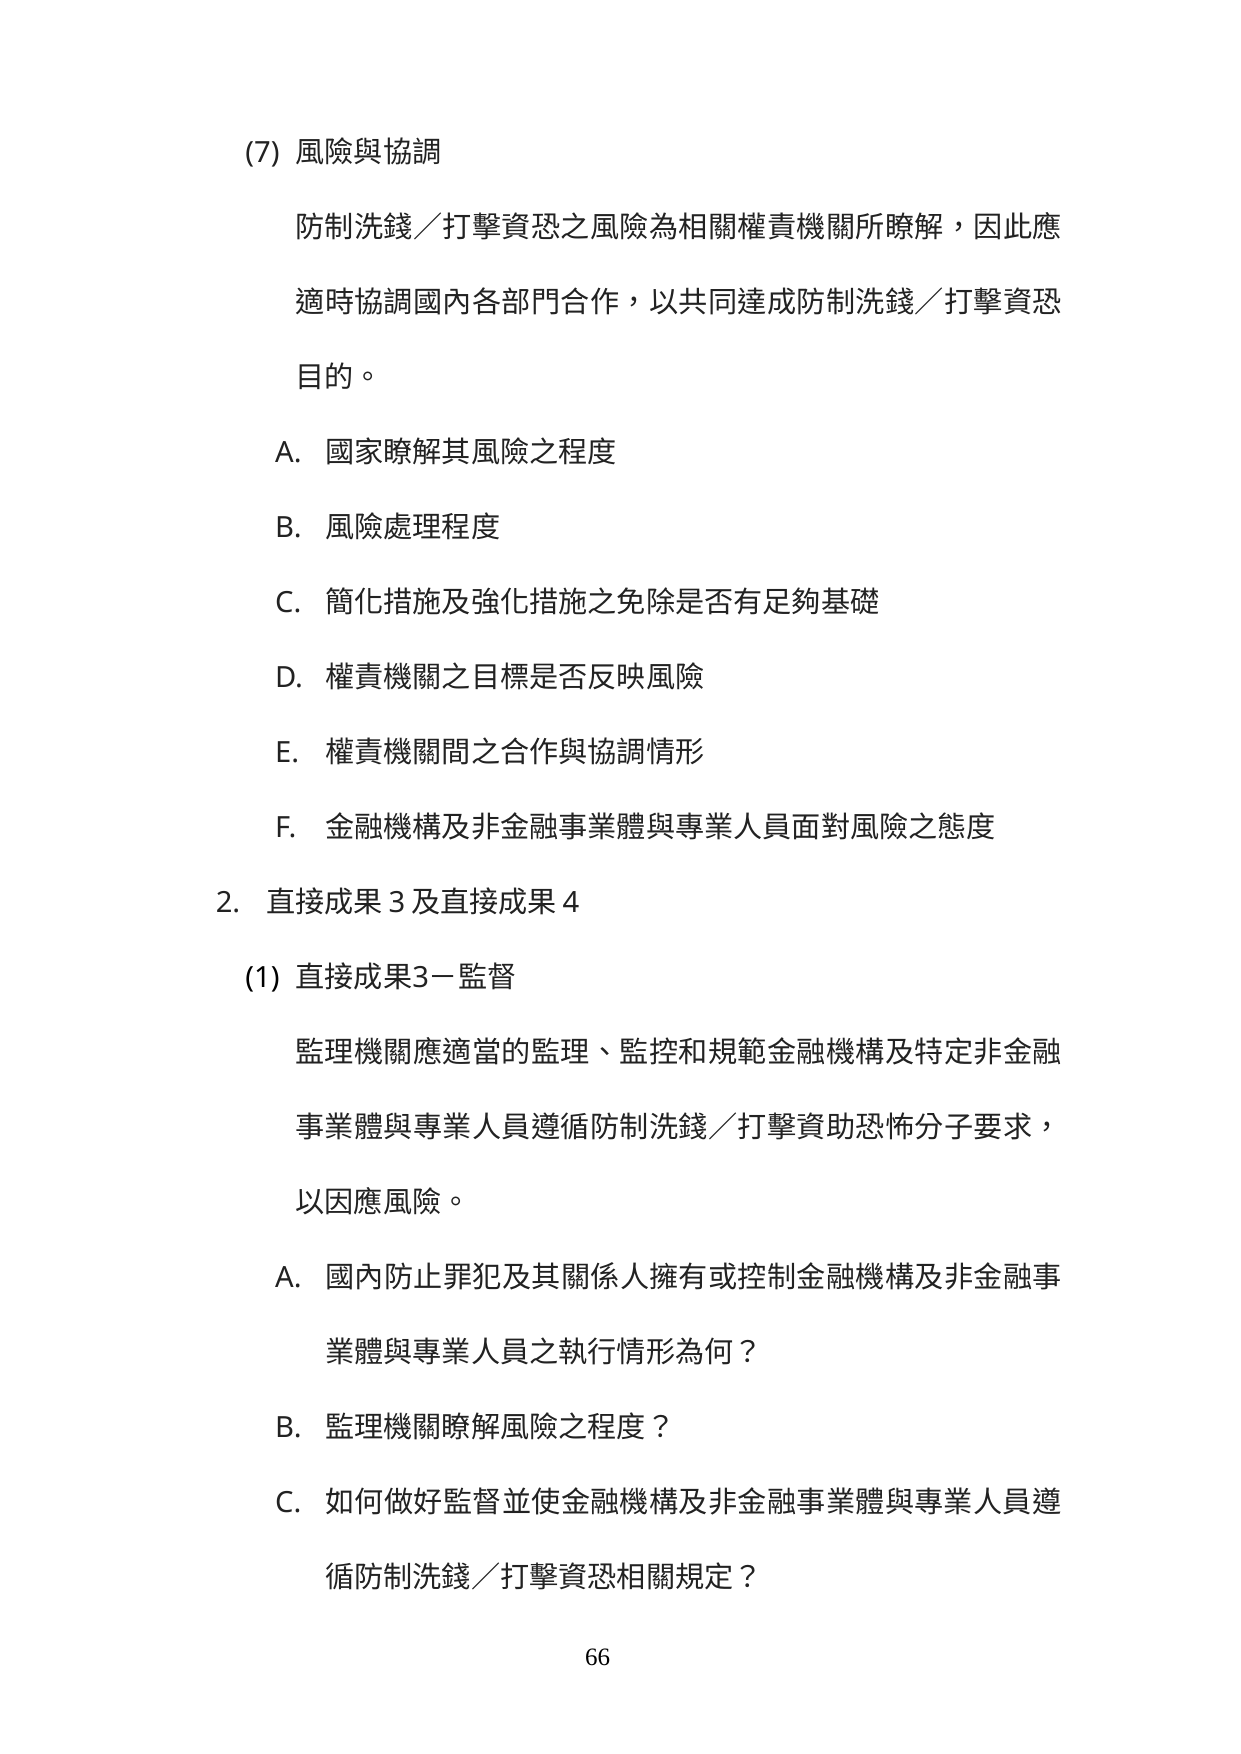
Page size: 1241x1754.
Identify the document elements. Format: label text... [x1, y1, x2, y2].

list 風險與協調 [245, 112, 1062, 187]
text 監理機關應適當的監理、監控和規範金融機構及特定非金融事業體與專業人員遵循防制洗錢／打擊資助恐怖分子要求，以因應風險。 [295, 1012, 1062, 1237]
list 直接成果3－監督 [245, 937, 1062, 1012]
list 如何做好監督並使金融機構及非金融事業體與專業人員遵循防制洗錢／打擊資恐相關規定？ [275, 1462, 1062, 1612]
text 防制洗錢／打擊資恐之風險為相關權責機關所瞭解，因此應適時協調國內各部門合作，以共同達成防制洗錢／打擊資恐目的。 [295, 187, 1062, 412]
list 國內防止罪犯及其關係人擁有或控制金融機構及非金融事業體與專業人員之執行情形為何？ [275, 1237, 1062, 1387]
list 簡化措施及強化措施之免除是否有足夠基礎 [275, 562, 1062, 637]
list 監理機關瞭解風險之程度？ [275, 1387, 1062, 1462]
list 國家瞭解其風險之程度 [275, 412, 1062, 487]
list 權責機關間之合作與協調情形 [275, 712, 1062, 787]
list 風險處理程度 [275, 487, 1062, 562]
list 直接成果3及直接成果4 [216, 862, 1062, 937]
list 金融機構及非金融事業體與專業人員面對風險之態度 [275, 787, 1062, 862]
list 權責機關之目標是否反映風險 [275, 637, 1062, 712]
